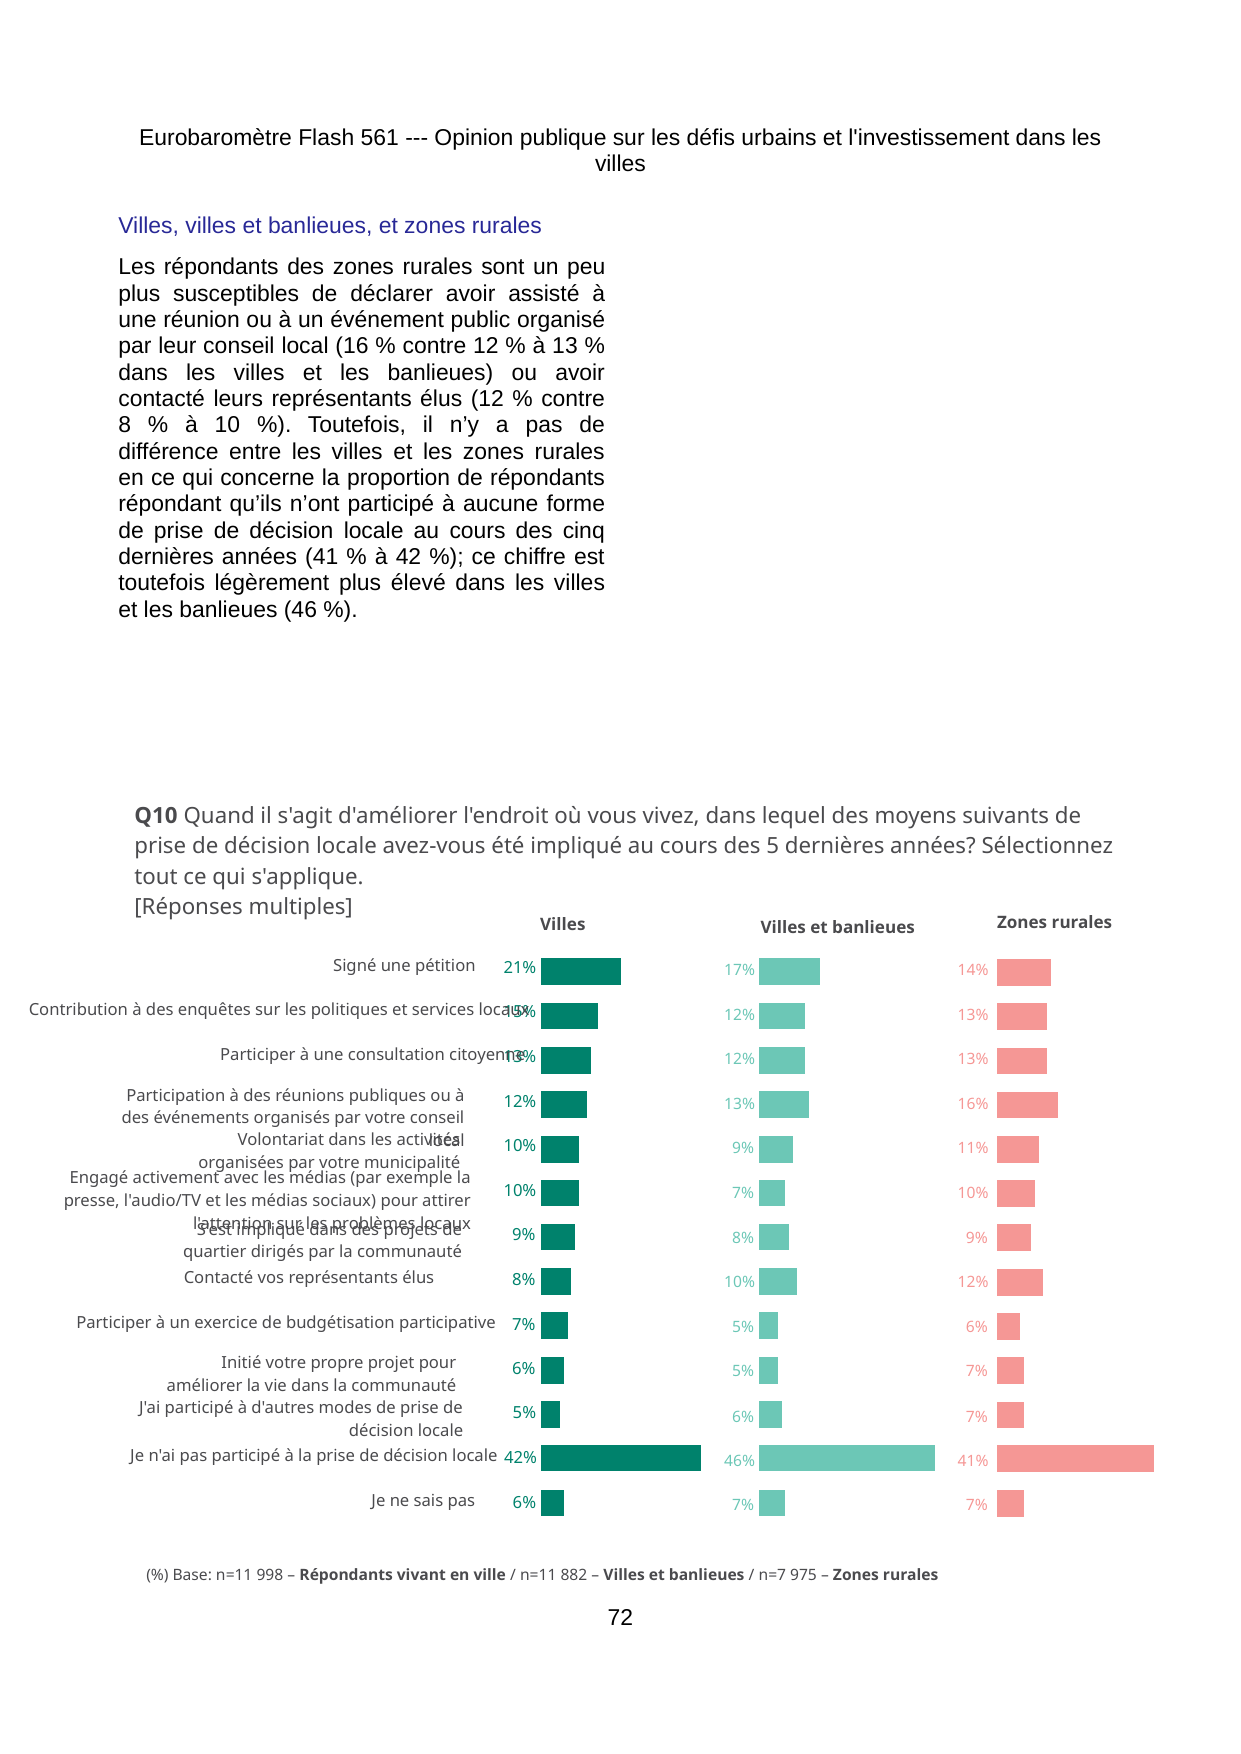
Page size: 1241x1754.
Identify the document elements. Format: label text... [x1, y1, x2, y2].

text Les répondants des zones rurales sont un peu plus susceptibles de déclarer avoir assisté à une réunion ou à un événement public organisé par leur conseil local (16 % contre 12 % à 13 % dans les villes et les banlieues) ou avoir contacté leurs représentants élus (12 % contre 8 % à 10 %). Toutefois, il n’y a pas de différence entre les villes et les zones rurales en ce qui concerne la proportion de répondants répondant qu’ils n’ont participé à aucune forme de prise de décision locale au cours des cinq dernières années (41 % à 42 %); ce chiffre est toutefois légèrement plus élevé dans les villes et les banlieues (46 %). [118, 253, 605, 622]
text Villes, villes et banlieues, et zones rurales [118, 212, 605, 238]
